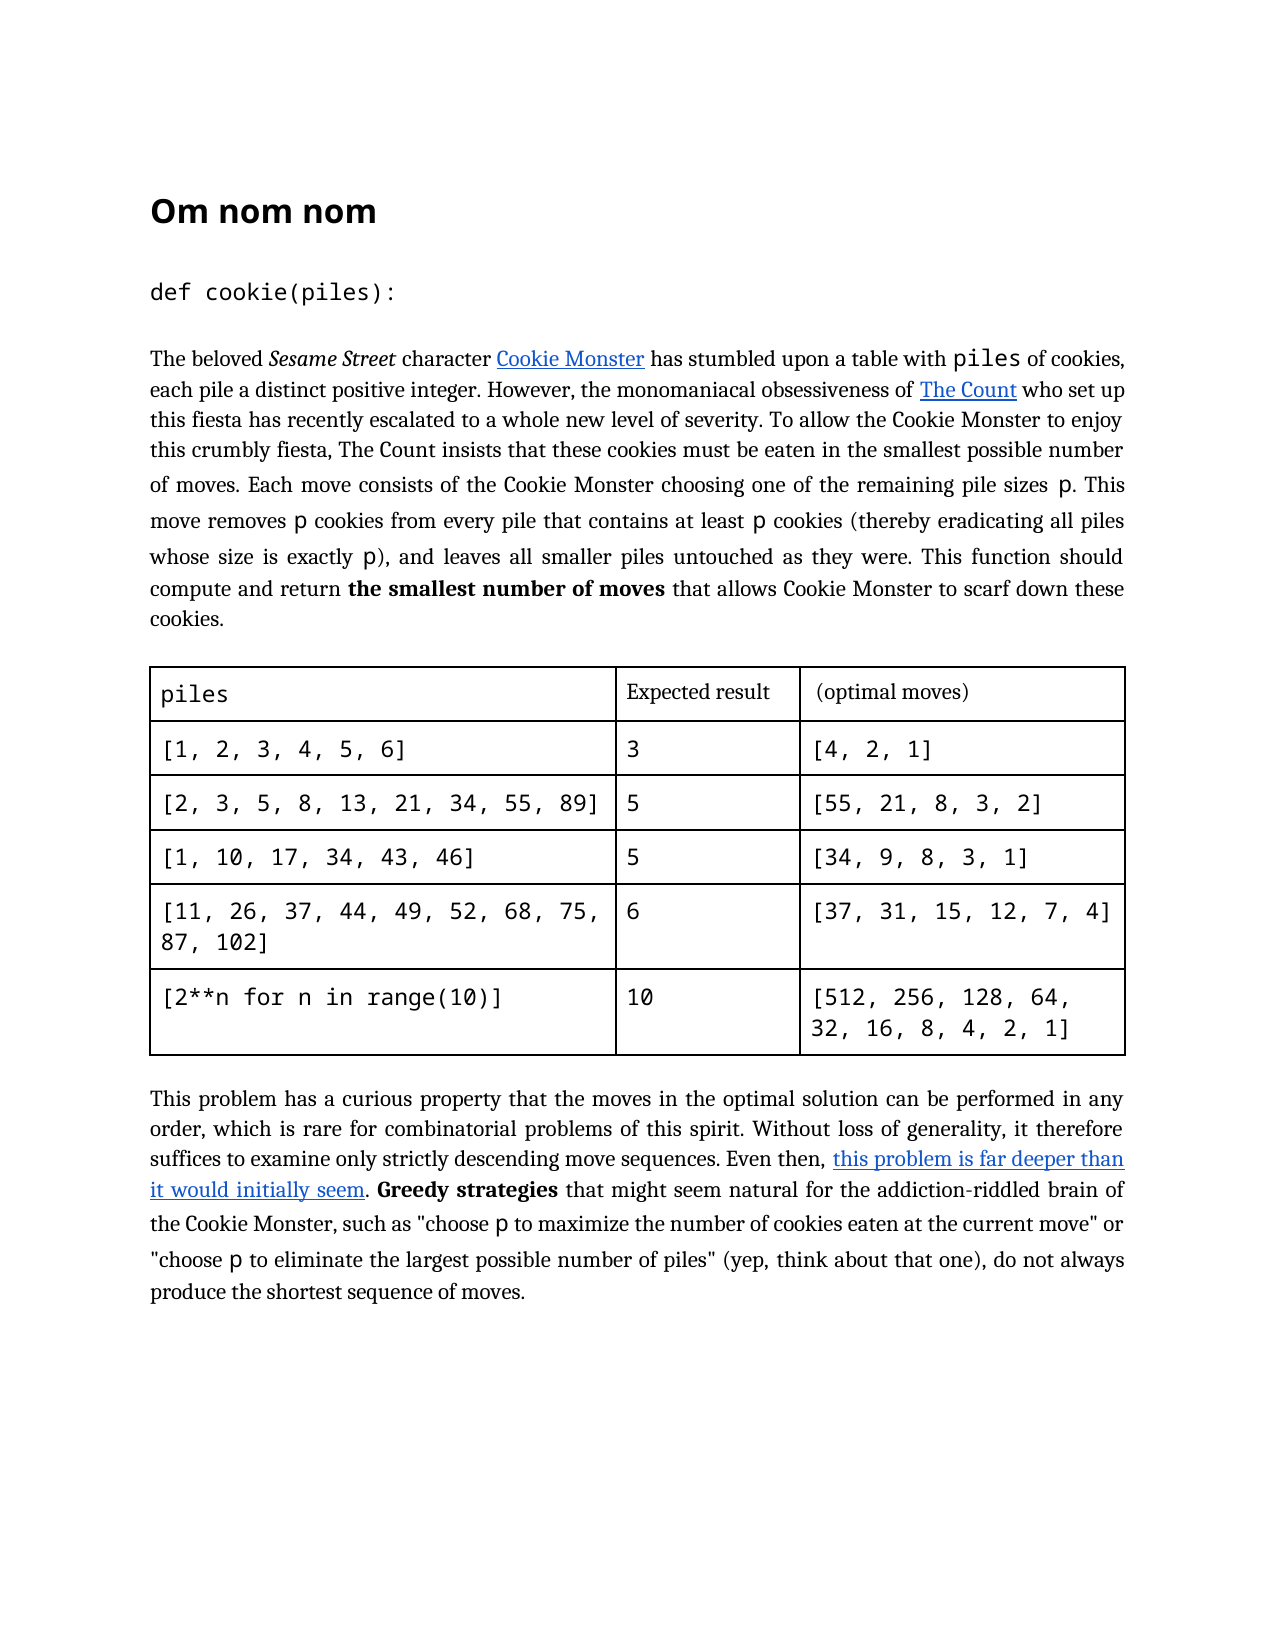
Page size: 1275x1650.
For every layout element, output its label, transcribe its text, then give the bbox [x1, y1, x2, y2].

table_cell 5 [617, 831, 799, 883]
subtitle Om nom nom [150, 187, 1125, 233]
table_cell [512, 256, 128, 64, 32, 16, 8, 4, 2, 1] [801, 970, 1124, 1053]
table_cell [2**n for n in range(10)] [151, 970, 615, 1053]
table_cell [37, 31, 15, 12, 7, 4] [801, 885, 1124, 968]
table_header piles [151, 668, 615, 720]
table_cell [55, 21, 8, 3, 2] [801, 776, 1124, 828]
table_cell [34, 9, 8, 3, 1] [801, 831, 1124, 883]
table_cell [2, 3, 5, 8, 13, 21, 34, 55, 89] [151, 776, 615, 828]
table_cell 6 [617, 885, 799, 968]
table_cell [11, 26, 37, 44, 49, 52, 68, 75, 87, 102] [151, 885, 615, 968]
table_cell [1, 10, 17, 34, 43, 46] [151, 831, 615, 883]
table_header Expected result [617, 668, 799, 720]
table_cell 3 [617, 722, 799, 774]
text def cookie(piles): [150, 276, 1125, 307]
table_cell 5 [617, 776, 799, 828]
table_header (optimal moves) [801, 668, 1124, 720]
table_cell 10 [617, 970, 799, 1053]
table_cell [1, 2, 3, 4, 5, 6] [151, 722, 615, 774]
table_cell [4, 2, 1] [801, 722, 1124, 774]
text This problem has a curious property that the moves in the optimal solution can be performed in any order, which is rare for combinatorial problems of this spirit. Without loss of generality, it therefore suffices to examine only strictly descending move sequences. Even then, this problem is far deeper than it would initially seem. Greedy strategies that might seem natural for the addiction-riddled brain of the Cookie Monster, such as "choose p to maximize the number of cookies eaten at the current move" or "choose p to eliminate the largest possible number of piles" (yep, think about that one), do not always produce the shortest sequence of moves. [150, 1086, 1125, 1305]
text The beloved Sesame Street character Cookie Monster has stumbled upon a table with piles of cookies, each pile a distinct positive integer. However, the monomaniacal obsessiveness of The Count who set up this fiesta has recently escalated to a whole new level of severity. To allow the Cookie Monster to enjoy this crumbly fiesta, The Count insists that these cookies must be eaten in the smallest possible number of moves. Each move consists of the Cookie Monster choosing one of the remaining pile sizes p. This move removes p cookies from every pile that contains at least p cookies (thereby eradicating all piles whose size is exactly p), and leaves all smaller piles untouched as they were. This function should compute and return the smallest number of moves that allows Cookie Monster to scarf down these cookies. [150, 342, 1125, 632]
